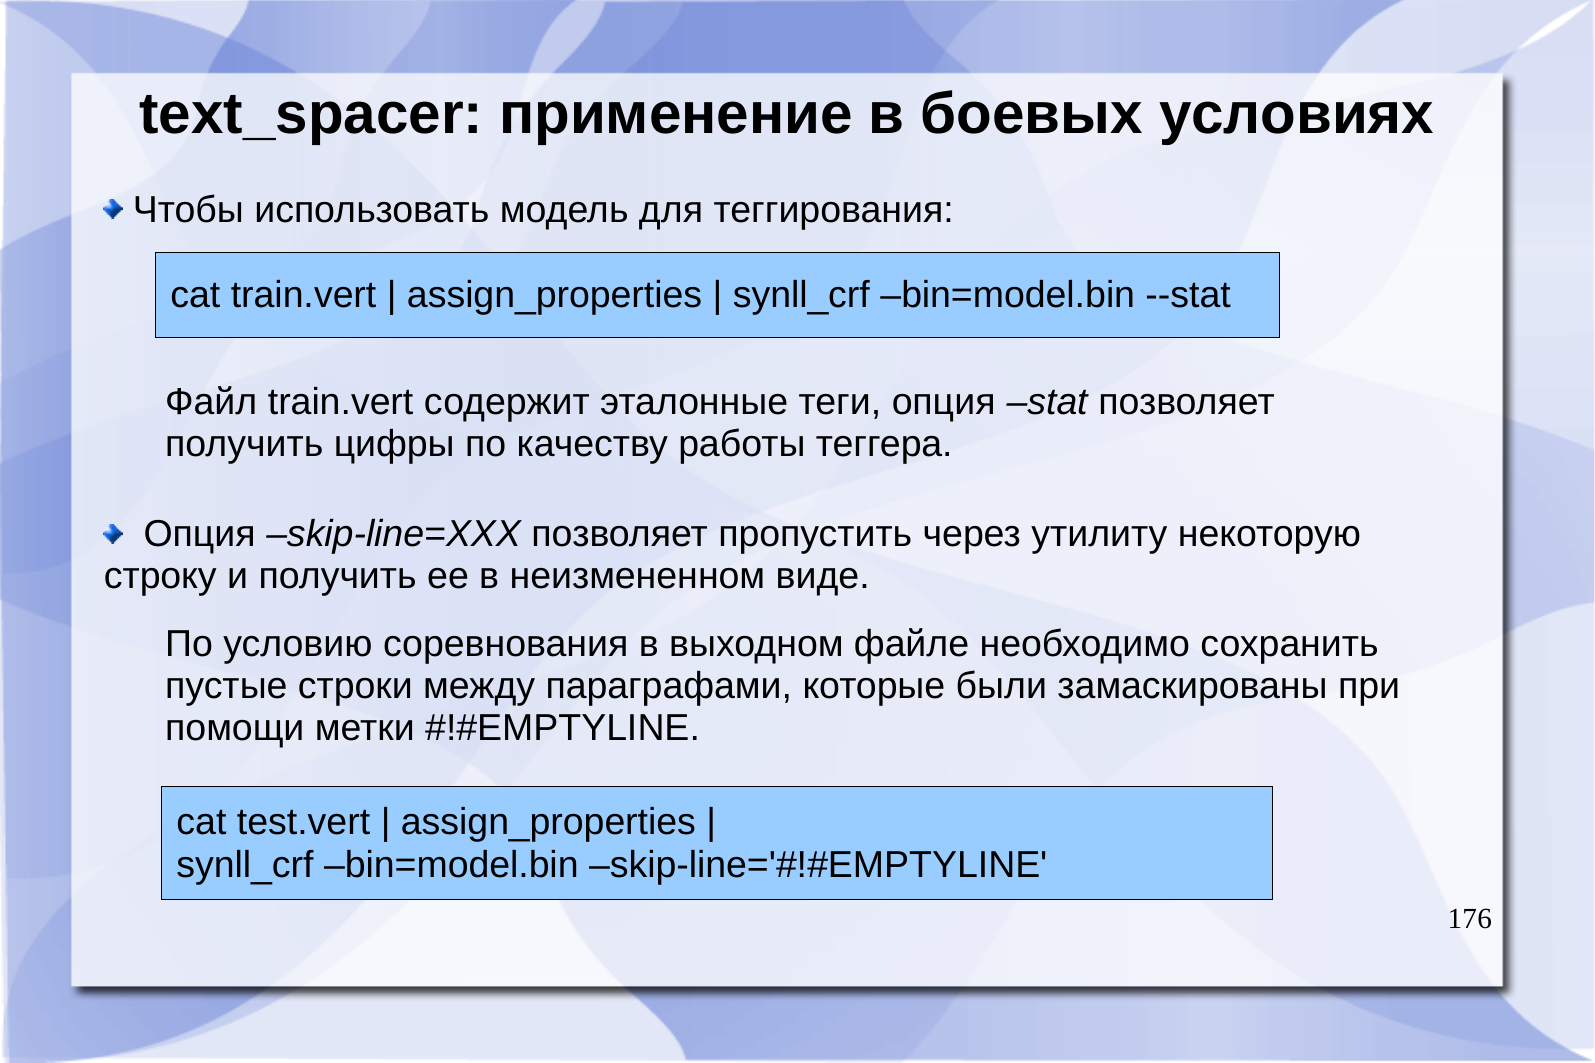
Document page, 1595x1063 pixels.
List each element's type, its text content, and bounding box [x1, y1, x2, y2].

picture [0, 0, 1595, 1063]
text_box cat test.vert | assign_properties | synll_crf –bin=model.bin –skip-line='#!#EMPTYLINE' [161, 786, 1273, 900]
text_box cat train.vert | assign_properties | synll_crf –bin=model.bin --stat [155, 252, 1280, 338]
text_box Чтобы использовать модель для теггирования: [88, 180, 970, 238]
text_box Опция –skip-line=XXX позволяет пропустить через утилиту некоторую строку и получить ее в неизмененном виде. [88, 505, 1458, 605]
text_box По условию соревнования в выходном файле необходимо сохранить пустые строки между параграфами, которые были замаскированы при помощи метки #!#EMPTYLINE. [150, 614, 1420, 756]
text_box Файл train.vert содержит эталонные теги, опция –stat позволяет получить цифры по качеству работы теггера. [150, 372, 1312, 472]
title text_spacer: применение в боевых условиях [75, 69, 1501, 158]
